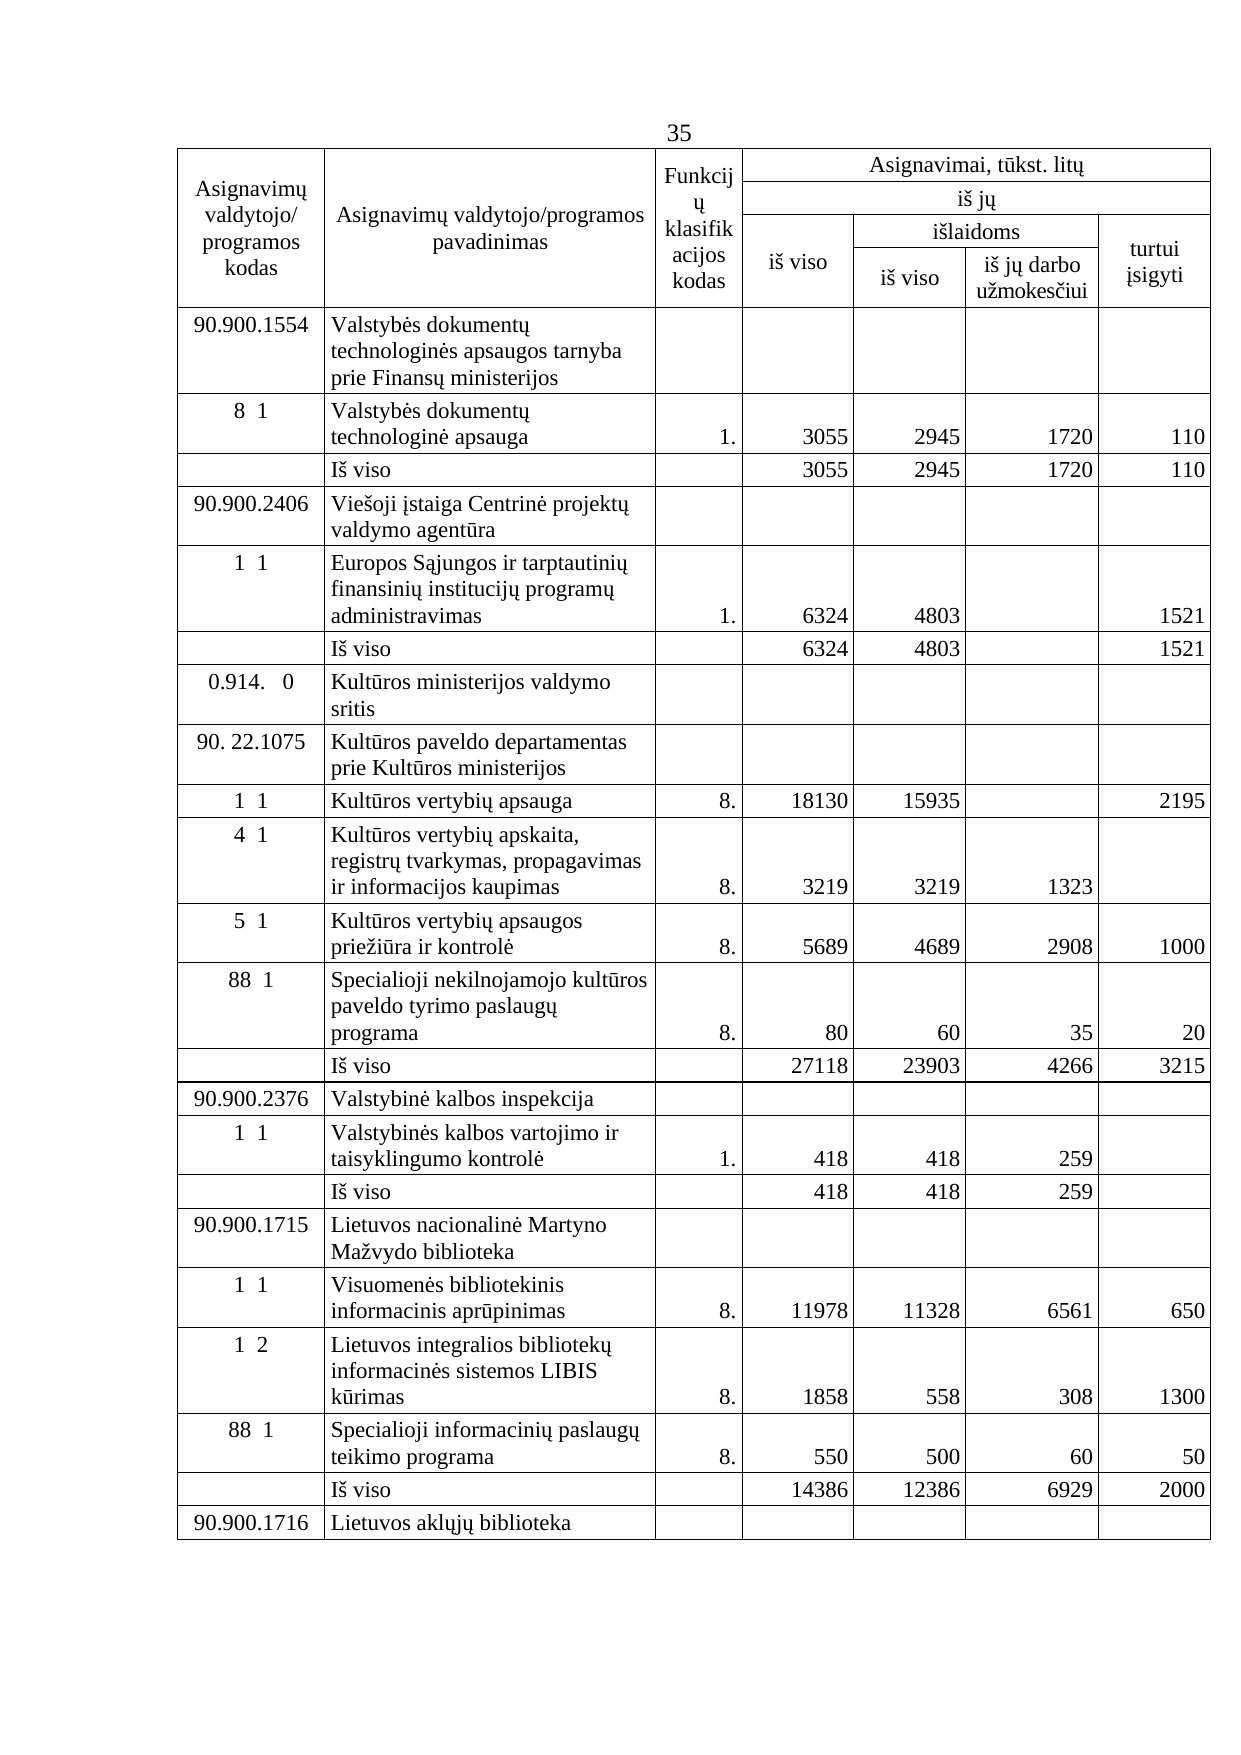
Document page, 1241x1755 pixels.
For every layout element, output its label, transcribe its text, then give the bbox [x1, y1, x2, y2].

table_cell [1099, 1116, 1210, 1174]
table_cell 0.914. 0 [178, 665, 324, 724]
table_cell [1099, 725, 1210, 783]
table_cell [656, 632, 742, 664]
table_cell 50 [1099, 1414, 1210, 1472]
table_cell 15935 [854, 785, 965, 817]
table_cell 308 [966, 1328, 1098, 1413]
table_cell 6324 [743, 632, 853, 664]
table_cell 418 [743, 1175, 853, 1207]
table_cell 1 1 [178, 1116, 324, 1174]
table_cell [854, 487, 965, 545]
table_cell Visuomenės bibliotekinis informacinis aprūpinimas [325, 1268, 655, 1327]
table_cell 1521 [1099, 546, 1210, 631]
table_cell 8. [656, 1268, 742, 1327]
table_header Asignavimų valdytojo/programos pavadinimas [325, 149, 655, 307]
table_cell [656, 725, 742, 783]
table_cell [966, 632, 1098, 664]
table_cell 2945 [854, 394, 965, 452]
table_cell 6561 [966, 1268, 1098, 1327]
table_cell 1300 [1099, 1328, 1210, 1413]
table_cell Kultūros vertybių apsauga [325, 785, 655, 817]
table_cell [656, 1506, 742, 1539]
table_cell [178, 454, 324, 486]
table_cell Lietuvos aklųjų biblioteka [325, 1506, 655, 1539]
table_cell 1. [656, 1116, 742, 1174]
table_cell 1323 [966, 818, 1098, 903]
table_cell 8 1 [178, 394, 324, 452]
table_header Asignavimų valdytojo/ programos kodas [178, 149, 324, 307]
table_cell [966, 546, 1098, 631]
table_cell [178, 1473, 324, 1505]
table_cell Iš viso [325, 632, 655, 664]
table_cell [854, 308, 965, 393]
table_cell [656, 1473, 742, 1505]
table_cell 80 [743, 963, 853, 1048]
table_cell 90.900.1554 [178, 308, 324, 393]
table_cell 1000 [1099, 904, 1210, 962]
table_cell [656, 1049, 742, 1081]
table_cell 88 1 [178, 1414, 324, 1472]
table_cell [743, 725, 853, 783]
table_cell iš viso [854, 248, 965, 307]
table_cell Iš viso [325, 1473, 655, 1505]
table_cell 110 [1099, 454, 1210, 486]
table_cell [1099, 665, 1210, 724]
table_cell Valstybės dokumentų technologinės apsaugos tarnyba prie Finansų ministerijos [325, 308, 655, 393]
table_cell 3055 [743, 394, 853, 452]
table_cell Iš viso [325, 1049, 655, 1081]
table_cell [656, 1209, 742, 1267]
table_cell 1720 [966, 394, 1098, 452]
table_cell 90. 22.1075 [178, 725, 324, 783]
table_cell 1. [656, 394, 742, 452]
table_cell 2000 [1099, 1473, 1210, 1505]
table_cell 1720 [966, 454, 1098, 486]
table_cell [656, 1175, 742, 1207]
table_cell Viešoji įstaiga Centrinė projektų valdymo agentūra [325, 487, 655, 545]
table_cell [178, 1175, 324, 1207]
table_cell [743, 487, 853, 545]
table_cell 12386 [854, 1473, 965, 1505]
table_cell [854, 1506, 965, 1539]
table_cell 90.900.2376 [178, 1083, 324, 1115]
table_cell [1099, 1506, 1210, 1539]
table_cell Kultūros paveldo departamentas prie Kultūros ministerijos [325, 725, 655, 783]
table_cell 23903 [854, 1049, 965, 1081]
table_cell išlaidoms [854, 215, 1098, 247]
table_cell [966, 785, 1098, 817]
table_cell 558 [854, 1328, 965, 1413]
table_cell [854, 1083, 965, 1115]
table_cell 259 [966, 1116, 1098, 1174]
table_cell 8. [656, 785, 742, 817]
table_cell [854, 1209, 965, 1267]
table_cell 88 1 [178, 963, 324, 1048]
table_cell 90.900.1716 [178, 1506, 324, 1539]
table_cell 418 [854, 1116, 965, 1174]
table_cell 4689 [854, 904, 965, 962]
table_cell 2945 [854, 454, 965, 486]
table_cell 1 1 [178, 546, 324, 631]
table_header Asignavimai, tūkst. litų [743, 149, 1210, 181]
table_cell 500 [854, 1414, 965, 1472]
table_cell Lietuvos integralios bibliotekų informacinės sistemos LIBIS kūrimas [325, 1328, 655, 1413]
table_cell 650 [1099, 1268, 1210, 1327]
table_cell 259 [966, 1175, 1098, 1207]
table_cell [1099, 818, 1210, 903]
table_cell Valstybinė kalbos inspekcija [325, 1083, 655, 1115]
table_cell Valstybinės kalbos vartojimo ir taisyklingumo kontrolė [325, 1116, 655, 1174]
table_cell 418 [743, 1116, 853, 1174]
table_cell [743, 308, 853, 393]
table_cell 1 1 [178, 785, 324, 817]
table_cell Specialioji informacinių paslaugų teikimo programa [325, 1414, 655, 1472]
table_cell 6324 [743, 546, 853, 631]
table_cell [1099, 1083, 1210, 1115]
table_cell 3055 [743, 454, 853, 486]
table_cell 550 [743, 1414, 853, 1472]
table_cell [743, 1083, 853, 1115]
table_cell [743, 1506, 853, 1539]
table_cell 60 [854, 963, 965, 1048]
table_cell [966, 725, 1098, 783]
table_cell 418 [854, 1175, 965, 1207]
table_cell [743, 1209, 853, 1267]
table_cell 4803 [854, 632, 965, 664]
table_cell [1099, 308, 1210, 393]
table_cell 8. [656, 818, 742, 903]
table_cell 3215 [1099, 1049, 1210, 1081]
table_cell 11978 [743, 1268, 853, 1327]
table_cell Specialioji nekilnojamojo kultūros paveldo tyrimo paslaugų programa [325, 963, 655, 1048]
table_cell [178, 632, 324, 664]
table_cell Lietuvos nacionalinė Martyno Mažvydo biblioteka [325, 1209, 655, 1267]
table_cell 11328 [854, 1268, 965, 1327]
table_cell 4 1 [178, 818, 324, 903]
table_cell 1858 [743, 1328, 853, 1413]
table_cell Valstybės dokumentų technologinė apsauga [325, 394, 655, 452]
table_cell Europos Sąjungos ir tarptautinių finansinių institucijų programų administravimas [325, 546, 655, 631]
table_cell [656, 1083, 742, 1115]
table_cell 90.900.2406 [178, 487, 324, 545]
table_cell 18130 [743, 785, 853, 817]
table_cell iš jų [743, 182, 1210, 214]
table_cell [656, 665, 742, 724]
table_cell [656, 487, 742, 545]
table_cell Kultūros vertybių apsaugos priežiūra ir kontrolė [325, 904, 655, 962]
table_cell [743, 665, 853, 724]
table_cell [656, 308, 742, 393]
table_cell 1 1 [178, 1268, 324, 1327]
table_cell 14386 [743, 1473, 853, 1505]
table_cell turtui įsigyti [1099, 215, 1210, 307]
table_cell 27118 [743, 1049, 853, 1081]
table_header Funkcijų klasifikacijos kodas [656, 149, 742, 307]
table_cell 1 2 [178, 1328, 324, 1413]
table_cell Kultūros ministerijos valdymo sritis [325, 665, 655, 724]
table_cell 5 1 [178, 904, 324, 962]
table_cell [966, 1506, 1098, 1539]
table_cell 90.900.1715 [178, 1209, 324, 1267]
table_cell Kultūros vertybių apskaita, registrų tvarkymas, propagavimas ir informacijos kaupimas [325, 818, 655, 903]
table_cell [1099, 1175, 1210, 1207]
table_cell 2195 [1099, 785, 1210, 817]
table_cell 1. [656, 546, 742, 631]
table_cell 35 [966, 963, 1098, 1048]
table_cell 20 [1099, 963, 1210, 1048]
table_cell 4803 [854, 546, 965, 631]
table_cell [966, 665, 1098, 724]
table_cell 3219 [743, 818, 853, 903]
table_cell 8. [656, 963, 742, 1048]
table_cell [966, 308, 1098, 393]
table_cell [966, 487, 1098, 545]
table_cell [656, 454, 742, 486]
table_cell iš viso [743, 215, 853, 307]
table_cell iš jų darbo užmokesčiui [966, 248, 1098, 307]
table_cell 1521 [1099, 632, 1210, 664]
table_cell 6929 [966, 1473, 1098, 1505]
table_cell 5689 [743, 904, 853, 962]
table_cell [854, 725, 965, 783]
table_cell [1099, 487, 1210, 545]
table_cell 8. [656, 904, 742, 962]
table_cell 8. [656, 1414, 742, 1472]
table_cell [966, 1209, 1098, 1267]
table_cell Iš viso [325, 1175, 655, 1207]
table_cell 110 [1099, 394, 1210, 452]
table_cell 4266 [966, 1049, 1098, 1081]
table_cell [1099, 1209, 1210, 1267]
table_cell [966, 1083, 1098, 1115]
table_cell 8. [656, 1328, 742, 1413]
table_cell 3219 [854, 818, 965, 903]
table_cell 2908 [966, 904, 1098, 962]
table_cell [178, 1049, 324, 1081]
table_cell [854, 665, 965, 724]
table_cell 60 [966, 1414, 1098, 1472]
table_cell Iš viso [325, 454, 655, 486]
